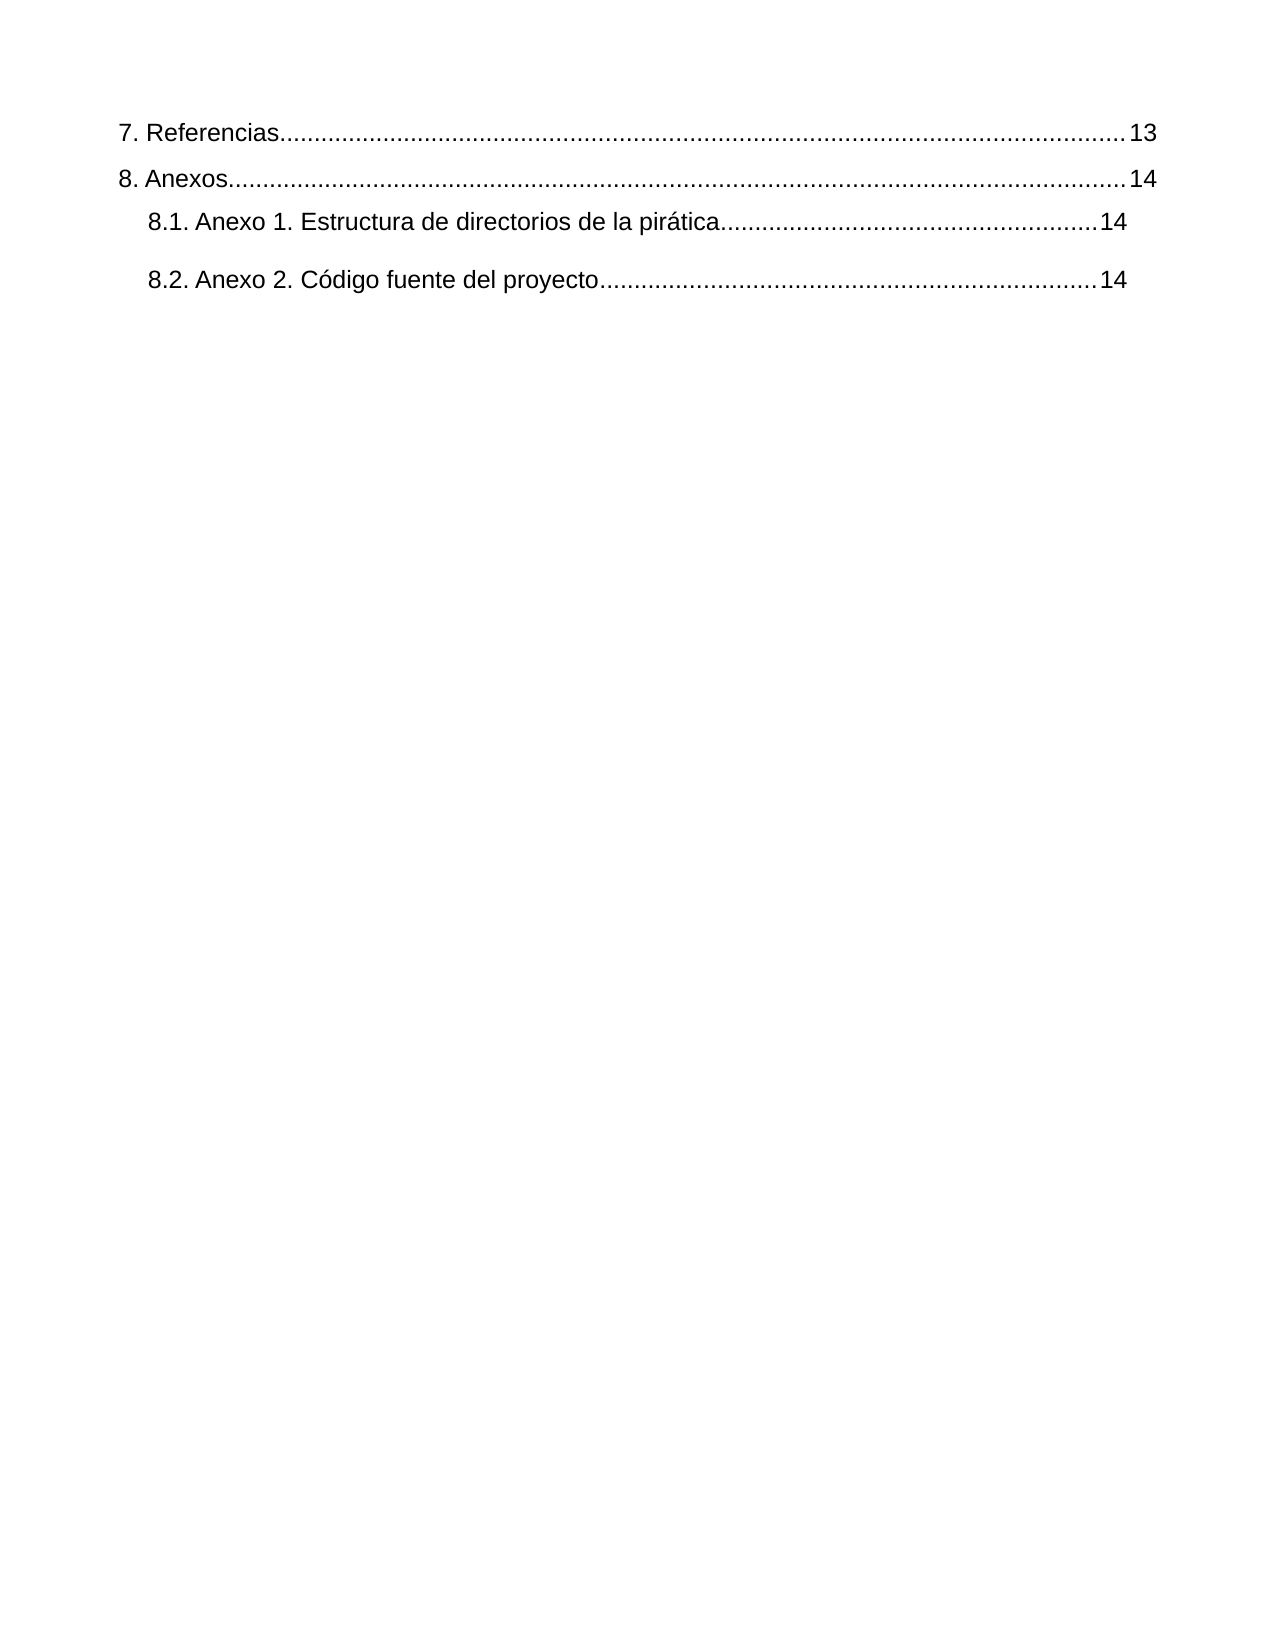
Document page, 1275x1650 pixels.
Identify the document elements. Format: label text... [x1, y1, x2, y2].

text 8. Anexos 14 [118, 164, 1157, 193]
text 8.2. Anexo 2. Código fuente del proyecto 14 [148, 265, 1157, 294]
text 7. Referencias 13 [118, 118, 1157, 147]
text 8.1. Anexo 1. Estructura de directorios de la pirática 14 [148, 207, 1157, 236]
